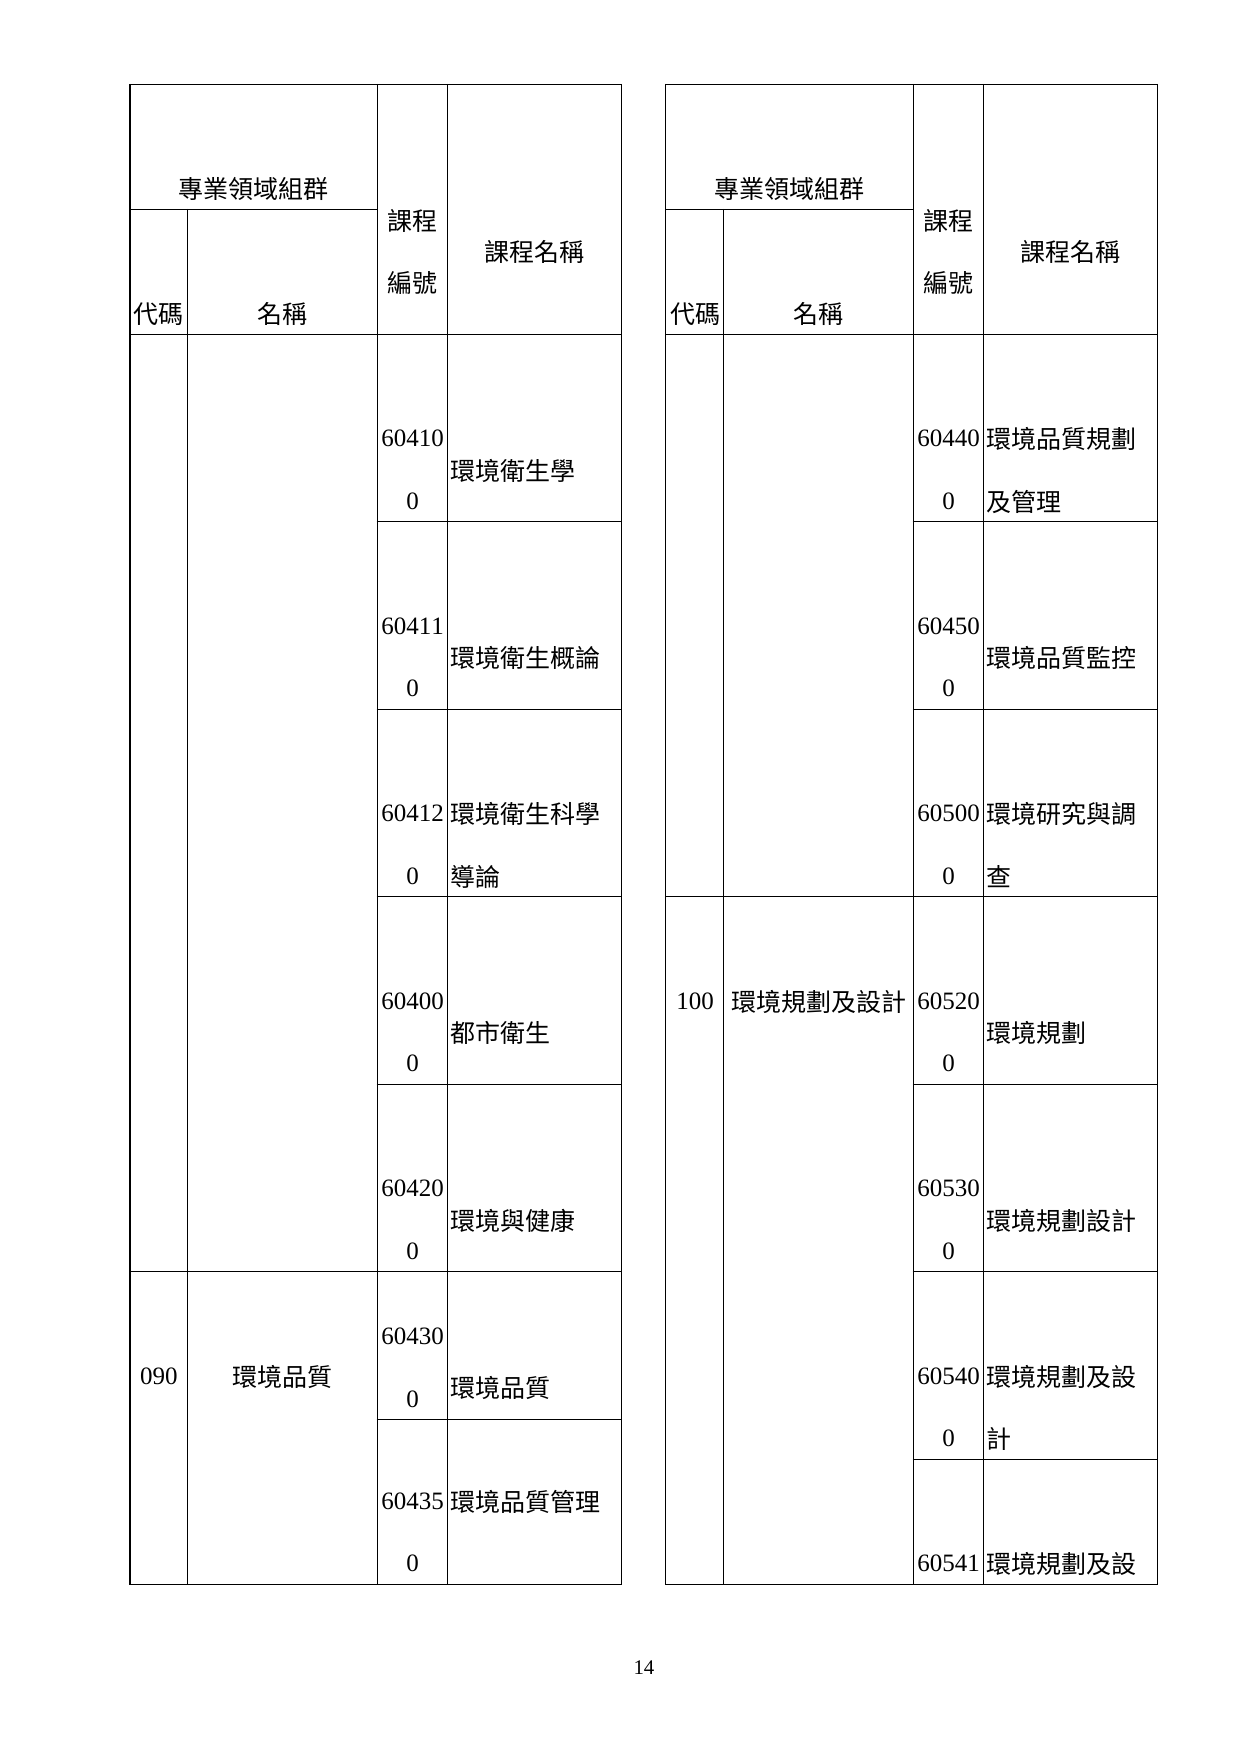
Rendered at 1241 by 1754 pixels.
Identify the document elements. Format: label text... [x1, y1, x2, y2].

table_cell 604100 [378, 335, 447, 521]
table_cell 605200 [914, 897, 983, 1084]
table_cell 604500 [914, 522, 983, 709]
table_cell 環境規劃及設計 [724, 897, 913, 1584]
table_cell 604350 [378, 1420, 447, 1584]
table_header 專業領域組群 [666, 85, 913, 209]
table_cell 604200 [378, 1085, 447, 1271]
table_cell 環境品質 [188, 1272, 377, 1584]
table_header 課程編號 [378, 85, 447, 334]
table_cell 環境衛生學 [448, 335, 621, 521]
table_cell 環境規劃設計 [984, 1085, 1157, 1271]
table_cell 環境規劃 [984, 897, 1157, 1084]
table_cell [131, 335, 187, 1271]
table_cell 環境衛生科學導論 [448, 710, 621, 896]
table_cell 100 [666, 897, 723, 1584]
table_cell 60541 [914, 1460, 983, 1584]
table_header 專業領域組群 [131, 85, 377, 209]
table_header 課程名稱 [984, 85, 1157, 334]
table_cell 環境品質規劃及管理 [984, 335, 1157, 521]
table_cell 環境研究與調查 [984, 710, 1157, 896]
table_cell 名稱 [188, 210, 377, 334]
table_cell 604110 [378, 522, 447, 709]
table_cell 604000 [378, 897, 447, 1084]
table_cell [724, 335, 913, 896]
table_cell 環境品質管理 [448, 1420, 621, 1584]
table_cell [188, 335, 377, 1271]
table_cell 604120 [378, 710, 447, 896]
table_cell 605000 [914, 710, 983, 896]
table_cell 都市衛生 [448, 897, 621, 1084]
table_header 課程名稱 [448, 85, 621, 334]
table_cell 605300 [914, 1085, 983, 1271]
table_cell 環境衛生概論 [448, 522, 621, 709]
table_cell 環境規劃及設 [984, 1460, 1157, 1584]
table_cell 代碼 [131, 210, 187, 334]
table_header 課程編號 [914, 85, 983, 334]
table_cell [666, 335, 723, 896]
table_cell 605400 [914, 1272, 983, 1459]
table_cell 名稱 [724, 210, 913, 334]
table_cell 環境規劃及設計 [984, 1272, 1157, 1459]
table_cell 090 [131, 1272, 187, 1584]
table_cell 604400 [914, 335, 983, 521]
table_cell 環境品質監控 [984, 522, 1157, 709]
table_cell 604300 [378, 1272, 447, 1419]
table_cell 環境與健康 [448, 1085, 621, 1271]
table_cell 代碼 [666, 210, 723, 334]
table_cell 環境品質 [448, 1272, 621, 1419]
